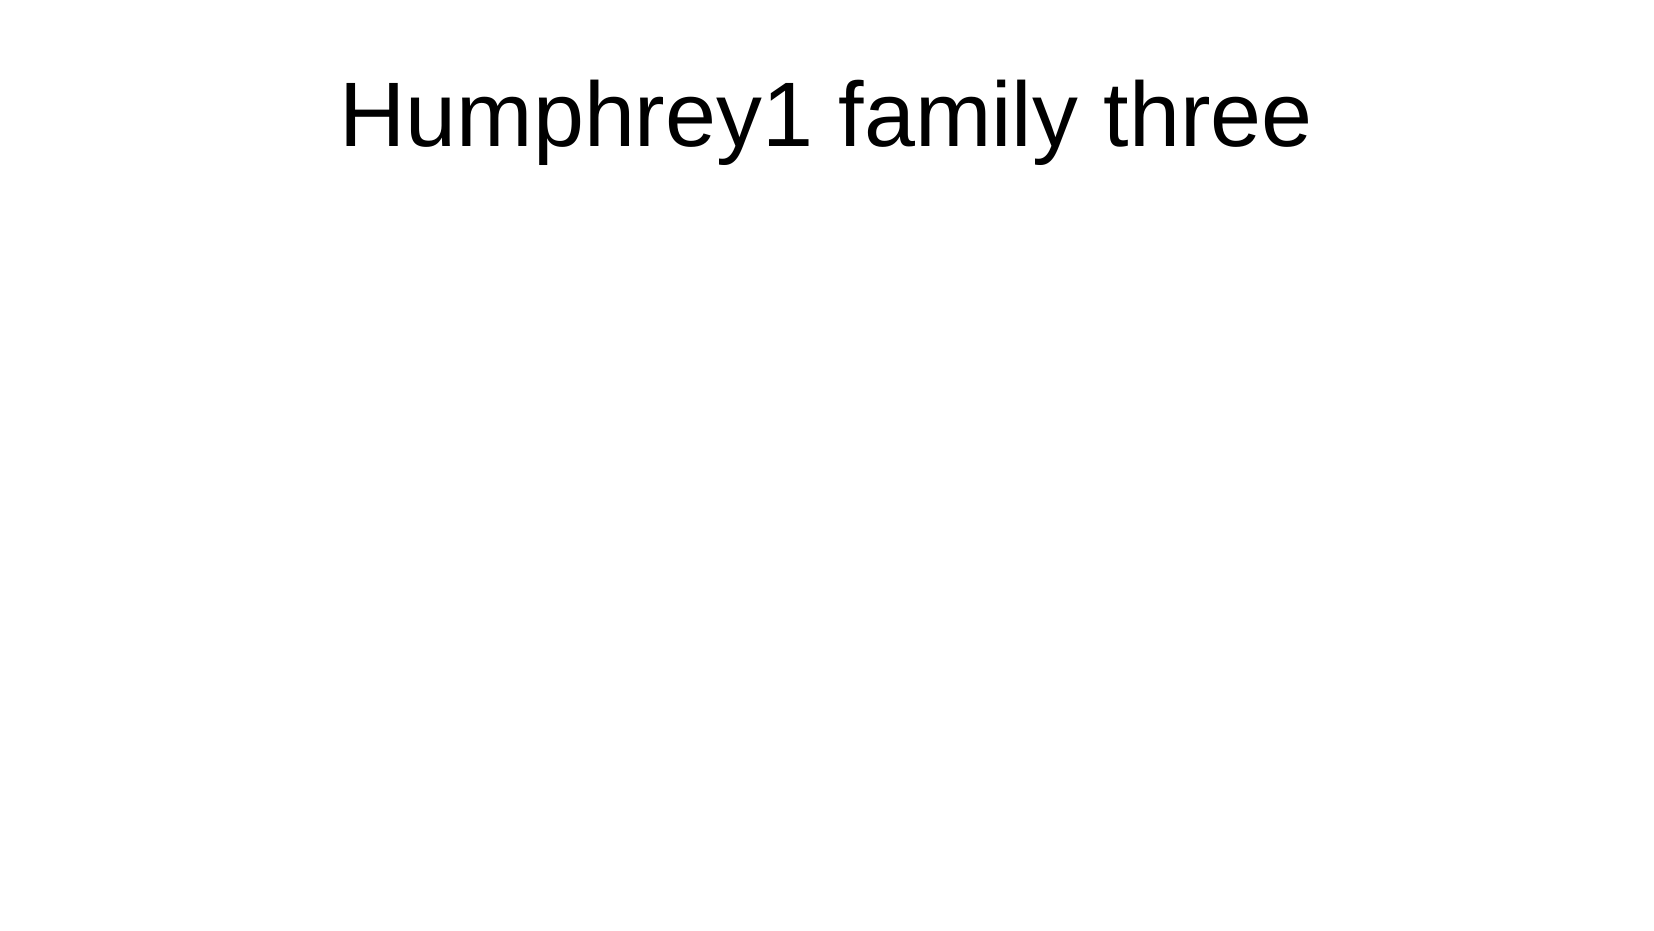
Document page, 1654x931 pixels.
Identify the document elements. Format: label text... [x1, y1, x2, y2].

title Humphrey1 family three [82, 37, 1571, 193]
